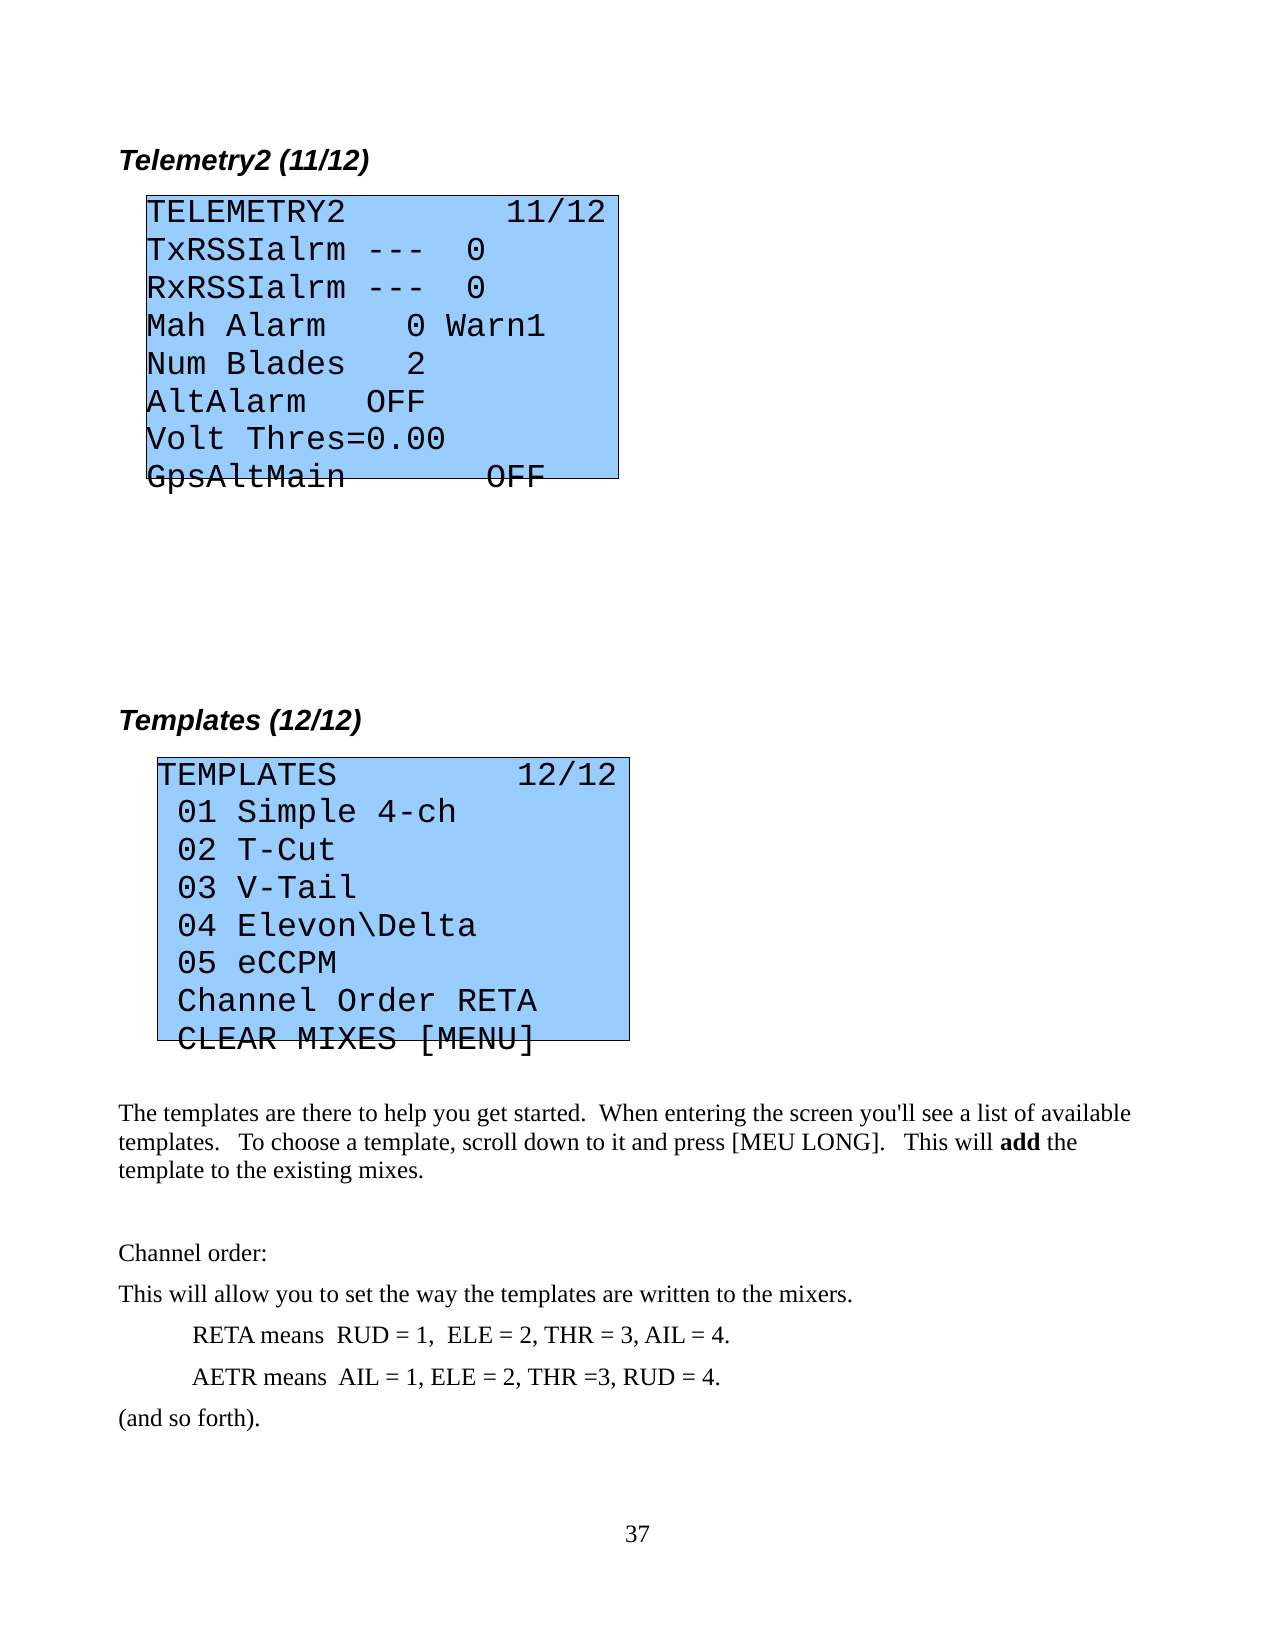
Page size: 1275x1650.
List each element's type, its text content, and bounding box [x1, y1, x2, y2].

text The templates are there to help you get started. When entering the screen you'll see a list of available templates. To choose a template, scroll down to it and press [MEU LONG]. This will add the template to the existing mixes. [118, 1098, 1157, 1184]
text (and so forth). [118, 1403, 1157, 1432]
text Channel order: [118, 1238, 1157, 1267]
text AETR means AIL = 1, ELE = 2, THR =3, RUD = 4. [118, 1362, 1157, 1390]
text This will allow you to set the way the templates are written to the mixers. [118, 1279, 1157, 1308]
text RETA means RUD = 1, ELE = 2, THR = 3, AIL = 4. [118, 1320, 1157, 1349]
subtitle Telemetry2 (11/12) [118, 143, 1157, 177]
subtitle Templates (12/12) [118, 703, 1157, 736]
